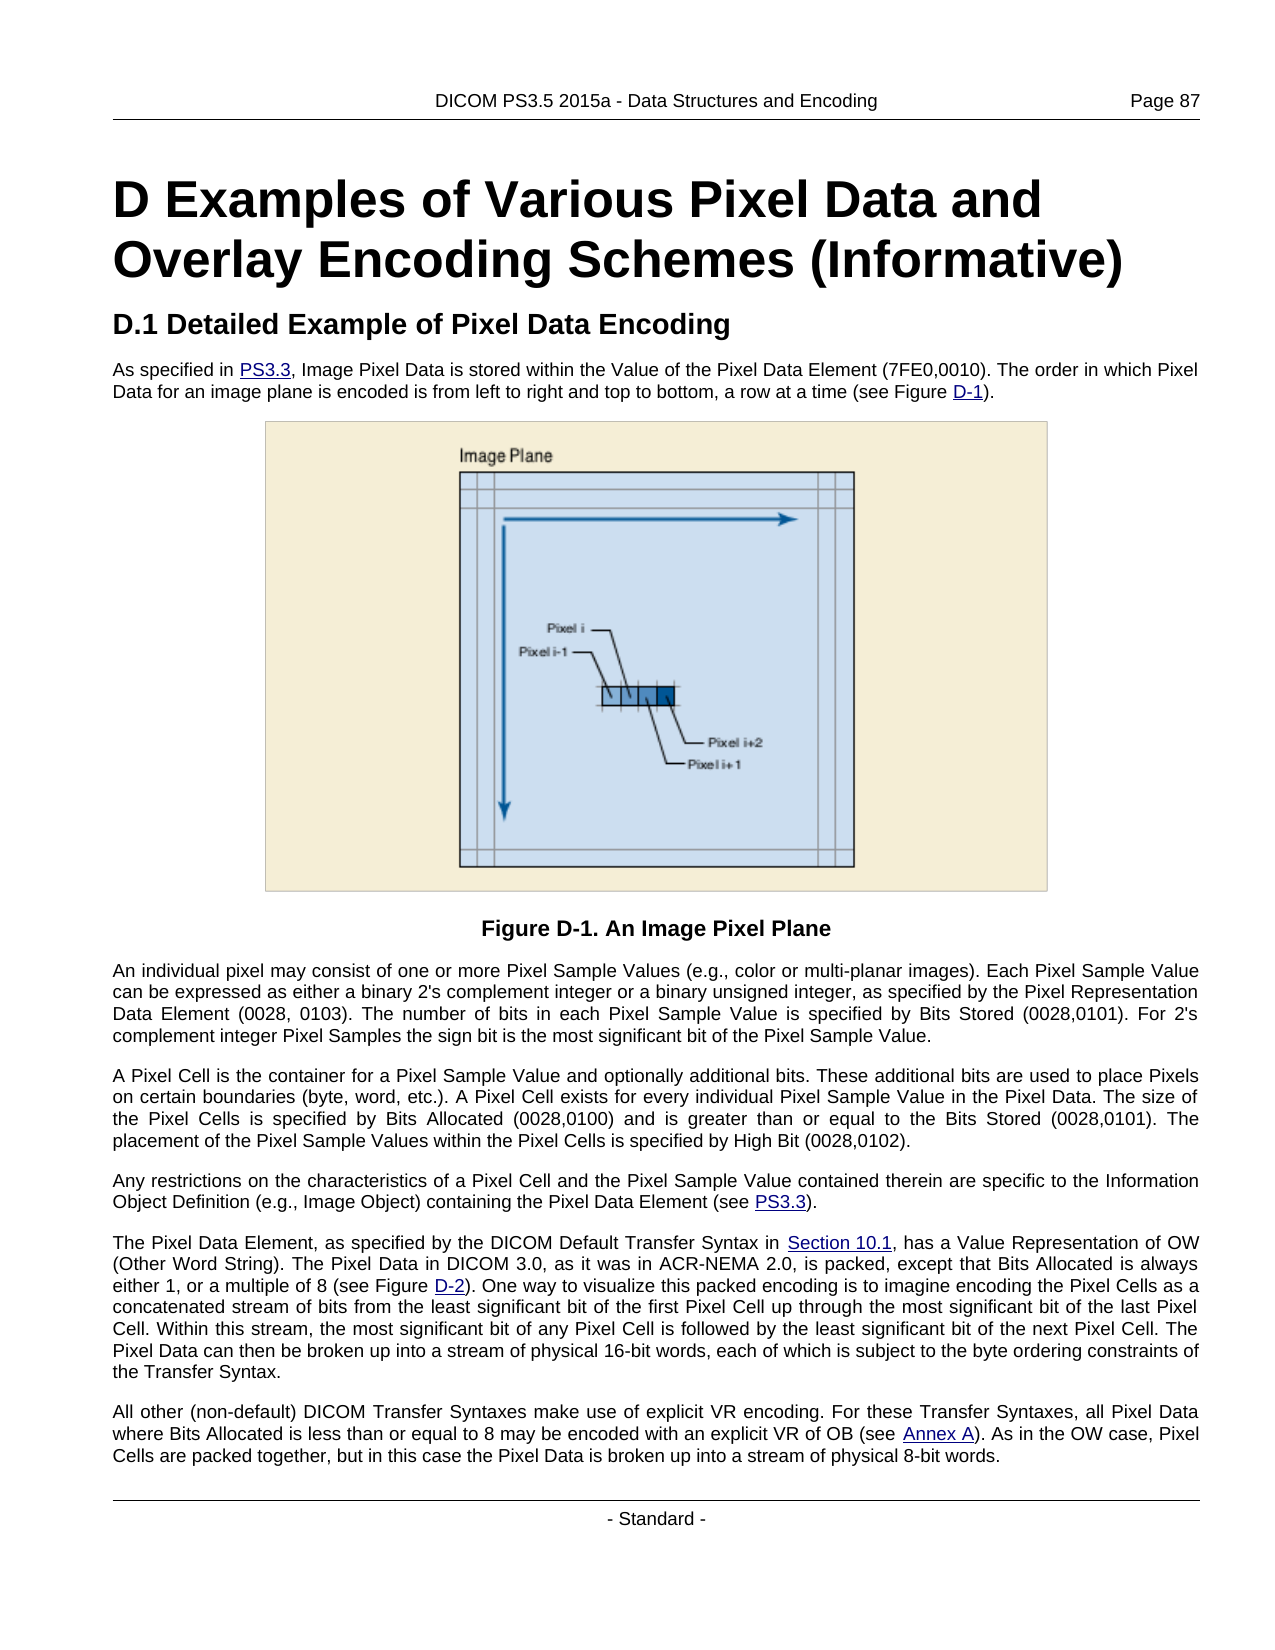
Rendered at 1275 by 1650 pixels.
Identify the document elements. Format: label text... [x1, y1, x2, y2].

text A Pixel Cell is the container for a Pixel Sample Value and optionally additional bits. These additional bits are used to place Pixels on certain boundaries (byte, word, etc.). A Pixel Cell exists for every individual Pixel Sample Value in the Pixel Data. The size of the Pixel Cells is specified by Bits Allocated (0028,0100) and is greater than or equal to the Bits Stored (0028,0101). The placement of the Pixel Sample Values within the Pixel Cells is specified by High Bit (0028,0102). [112, 1065, 1200, 1151]
text All other (non-default) DICOM Transfer Syntaxes make use of explicit VR encoding. For these Transfer Syntaxes, all Pixel Data where Bits Allocated is less than or equal to 8 may be encoded with an explicit VR of OB (see Annex A). As in the OW case, Pixel Cells are packed together, but in this case the Pixel Data is broken up into a stream of physical 8-bit words. [112, 1401, 1200, 1466]
text An individual pixel may consist of one or more Pixel Sample Values (e.g., color or multi-planar images). Each Pixel Sample Value can be expressed as either a binary 2's complement integer or a binary unsigned integer, as specified by the Pixel Representation Data Element (0028, 0103). The number of bits in each Pixel Sample Value is specified by Bits Stored (0028,0101). For 2's complement integer Pixel Samples the sign bit is the most significant bit of the Pixel Sample Value. [112, 960, 1200, 1046]
text The Pixel Data Element, as specified by the DICOM Default Transfer Syntax in Section 10.1, has a Value Representation of OW (Other Word String). The Pixel Data in DICOM 3.0, as it was in ACR-NEMA 2.0, is packed, except that Bits Allocated is always either 1, or a multiple of 8 (see Figure D-2). One way to visualize this packed encoding is to imagine encoding the Pixel Cells as a concatenated stream of bits from the least significant bit of the first Pixel Cell up through the most significant bit of the last Pixel Cell. Within this stream, the most significant bit of any Pixel Cell is followed by the least significant bit of the next Pixel Cell. The Pixel Data can then be broken up into a stream of physical 16-bit words, each of which is subject to the byte ordering constraints of the Transfer Syntax. [112, 1232, 1200, 1383]
picture [264, 420, 1049, 893]
text D Examples of Various Pixel Data and Overlay Encoding Schemes (Informative) [112, 169, 1200, 288]
text D.1 Detailed Example of Pixel Data Encoding [112, 307, 1200, 340]
text Any restrictions on the characteristics of a Pixel Cell and the Pixel Sample Value contained therein are specific to the Information Object Definition (e.g., Image Object) containing the Pixel Data Element (see PS3.3). [112, 1170, 1200, 1213]
text Figure D-1. An Image Pixel Plane [112, 915, 1200, 941]
text As specified in PS3.3, Image Pixel Data is stored within the Value of the Pixel Data Element (7FE0,0010). The order in which Pixel Data for an image plane is encoded is from left to right and top to bottom, a row at a time (see Figure D-1). [112, 359, 1200, 402]
